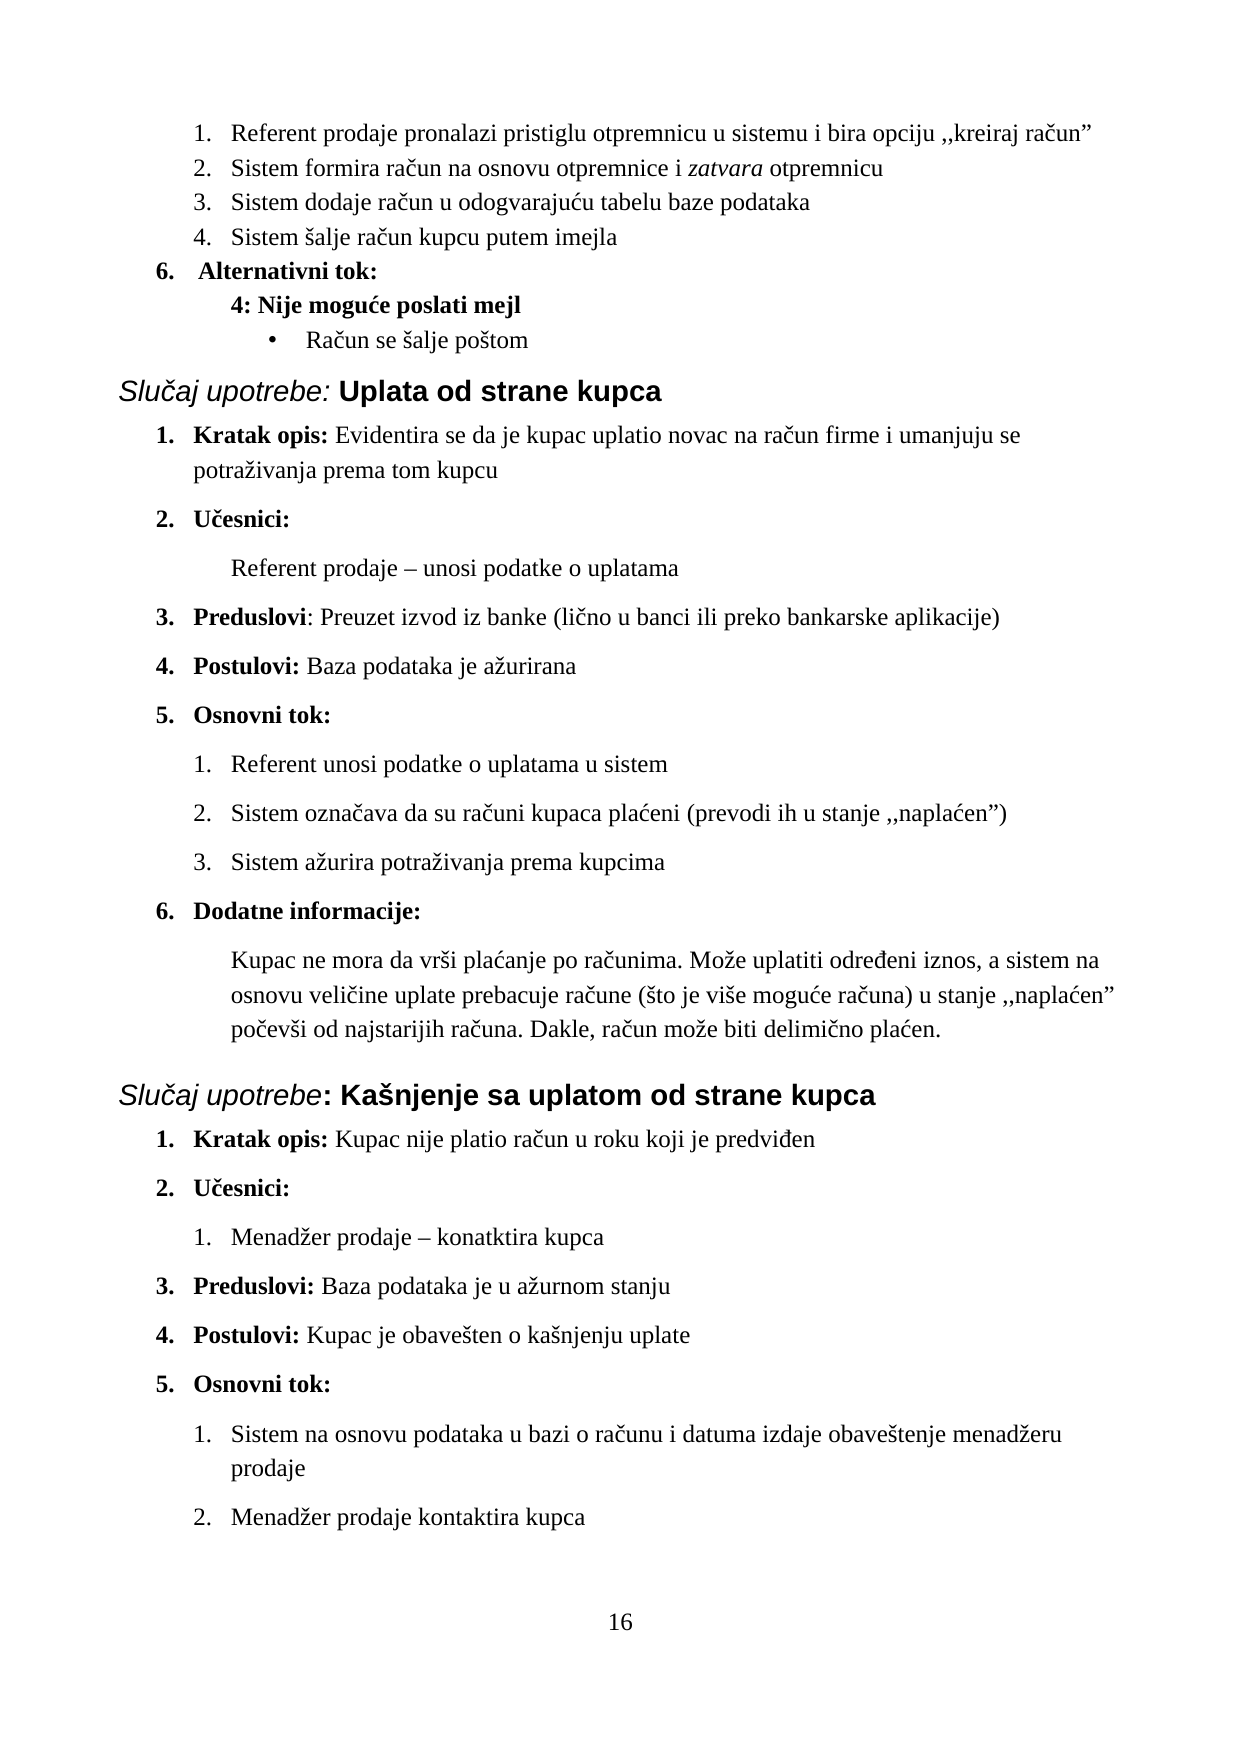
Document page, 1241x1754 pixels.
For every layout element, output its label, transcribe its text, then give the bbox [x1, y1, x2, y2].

list Sistem označava da su računi kupaca plaćeni (prevodi ih u stanje ,,naplaćen”) [193, 798, 1122, 827]
subtitle Slučaj upotrebe: Uplata od strane kupca [118, 374, 1122, 408]
list Dodatne informacije: [156, 896, 1122, 925]
list 4: Nije moguće poslati mejl [231, 291, 1122, 319]
list Referent unosi podatke o uplatama u sistem [193, 749, 1122, 778]
list Osnovni tok: [156, 700, 1122, 729]
list Učesnici: [156, 504, 1122, 533]
list Postulovi: Kupac je obavešten o kašnjenju uplate [156, 1321, 1122, 1349]
list Sistem ažurira potraživanja prema kupcima [193, 847, 1122, 876]
list Referent prodaje pronalazi pristiglu otpremnicu u sistemu i bira opciju ,,kreiraj račun” [193, 118, 1122, 147]
list Sistem na osnovu podataka u bazi o računu i datuma izdaje obaveštenje menadžeru prodaje [193, 1419, 1122, 1482]
list Učesnici: [156, 1173, 1122, 1202]
list Menadžer prodaje – konatktira kupca [193, 1222, 1122, 1251]
list Kupac ne mora da vrši plaćanje po računima. Može uplatiti određeni iznos, a sistem na osnovu veličine uplate prebacuje račune (što je više moguće računa) u stanje ,,naplaćen” počevši od najstarijih računa. Dakle, račun može biti delimično plaćen. [231, 945, 1122, 1043]
list Sistem formira račun na osnovu otpremnice i zatvara otpremnicu [193, 153, 1122, 181]
list Račun se šalje poštom [268, 325, 1122, 354]
list Kratak opis: Kupac nije platio račun u roku koji je predviđen [156, 1124, 1122, 1153]
subtitle Slučaj upotrebe: Kašnjenje sa uplatom od strane kupca [118, 1078, 1122, 1112]
list Preduslovi: Baza podataka je u ažurnom stanju [156, 1271, 1122, 1300]
list Alternativni tok: [156, 256, 1122, 285]
list Kratak opis: Evidentira se da je kupac uplatio novac na račun firme i umanjuju se potraživanja prema tom kupcu [156, 420, 1122, 483]
list Referent prodaje – unosi podatke o uplatama [231, 553, 1122, 582]
list Preduslovi: Preuzet izvod iz banke (lično u banci ili preko bankarske aplikacije) [156, 602, 1122, 631]
list Sistem dodaje račun u odogvarajuću tabelu baze podataka [193, 187, 1122, 216]
list Osnovni tok: [156, 1369, 1122, 1398]
list Menadžer prodaje kontaktira kupca [193, 1502, 1122, 1531]
list Postulovi: Baza podataka je ažurirana [156, 651, 1122, 680]
list Sistem šalje račun kupcu putem imejla [193, 222, 1122, 250]
